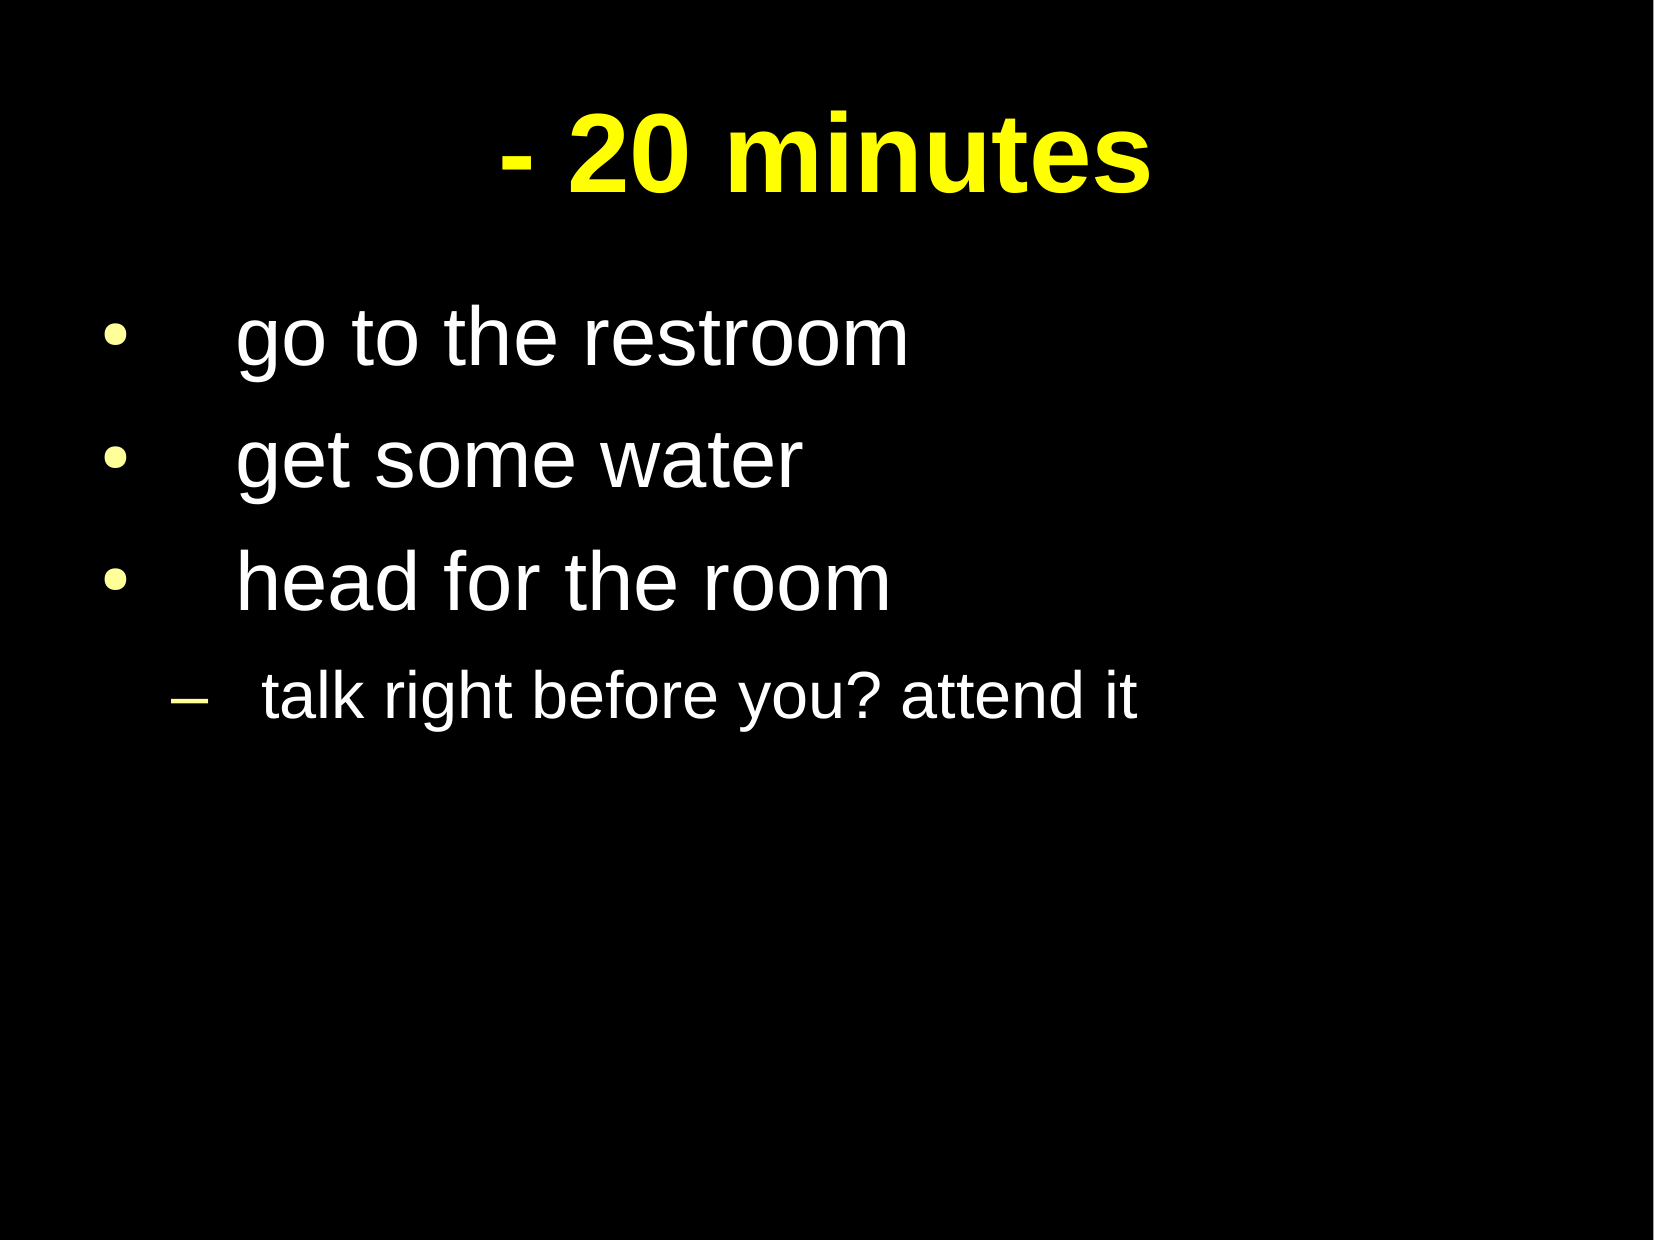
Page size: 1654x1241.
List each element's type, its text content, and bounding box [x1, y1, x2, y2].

title - 20 minutes [82, 49, 1571, 257]
list go to the restroom get some water head for the room talk right before you? attend it [82, 290, 1571, 1109]
